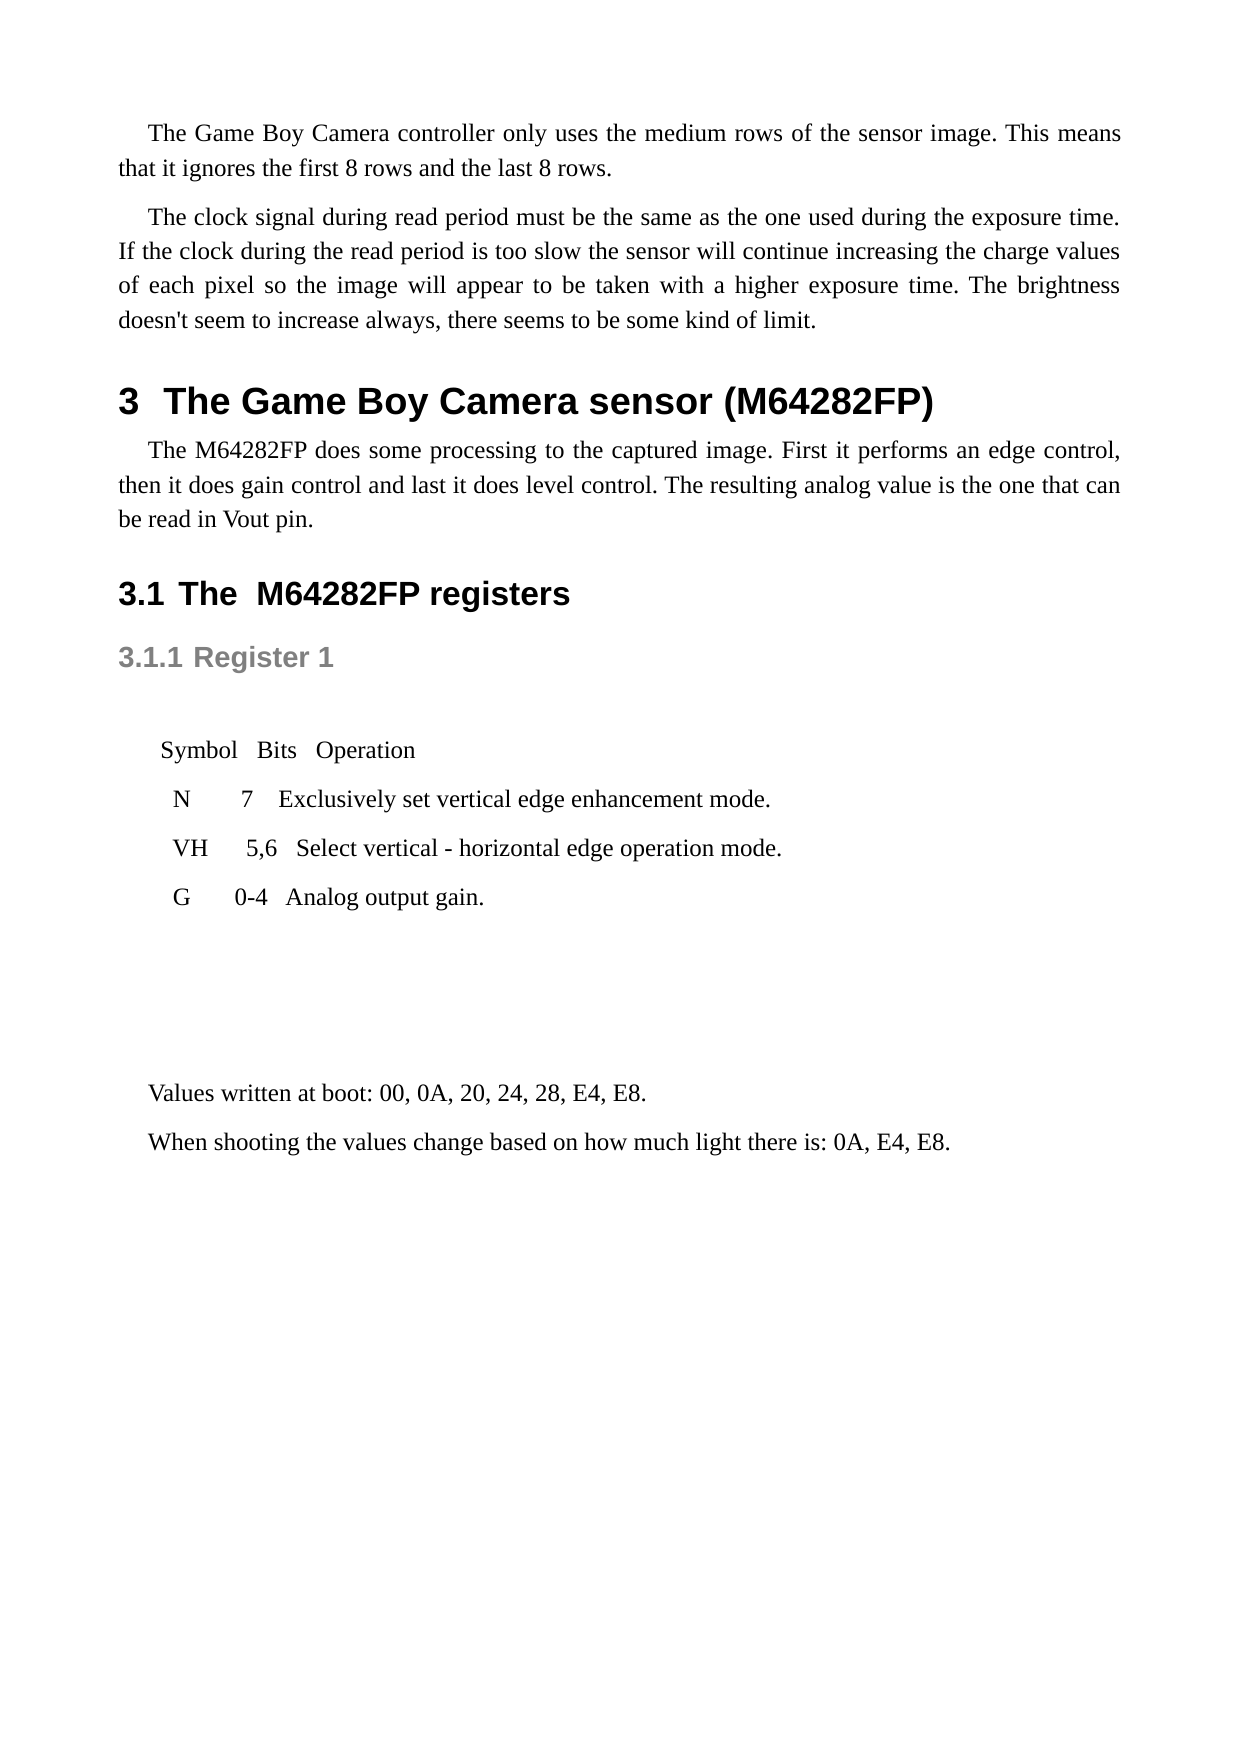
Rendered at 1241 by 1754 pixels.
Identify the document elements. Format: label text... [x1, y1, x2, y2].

text N 7 Exclusively set vertical edge enhancement mode. [118, 784, 1122, 813]
text VH 5,6 Select vertical - horizontal edge operation mode. [118, 833, 1122, 862]
text The clock signal during read period must be the same as the one used during the exposure time. If the clock during the read period is too slow the sensor will continue increasing the charge values of each pixel so the image will appear to be taken with a higher exposure time. The brightness doesn't seem to increase always, there seems to be some kind of limit. [118, 202, 1122, 334]
text The Game Boy Camera controller only uses the medium rows of the sensor image. This means that it ignores the first 8 rows and the last 8 rows. [118, 118, 1122, 181]
text When shooting the values change based on how much light there is: 0A, E4, E8. [118, 1127, 1122, 1156]
subtitle Register 1 [118, 640, 1122, 673]
subtitle The Game Boy Camera sensor (M64282FP) [118, 379, 1122, 423]
subtitle The M64282FP registers [118, 574, 1122, 613]
text Symbol Bits Operation [118, 735, 1122, 764]
text The M64282FP does some processing to the captured image. First it performs an edge control, then it does gain control and last it does level control. The resulting analog value is the one that can be read in Vout pin. [118, 435, 1122, 533]
text Values written at boot: 00, 0A, 20, 24, 28, E4, E8. [118, 1078, 1122, 1107]
text G 0-4 Analog output gain. [118, 882, 1122, 911]
